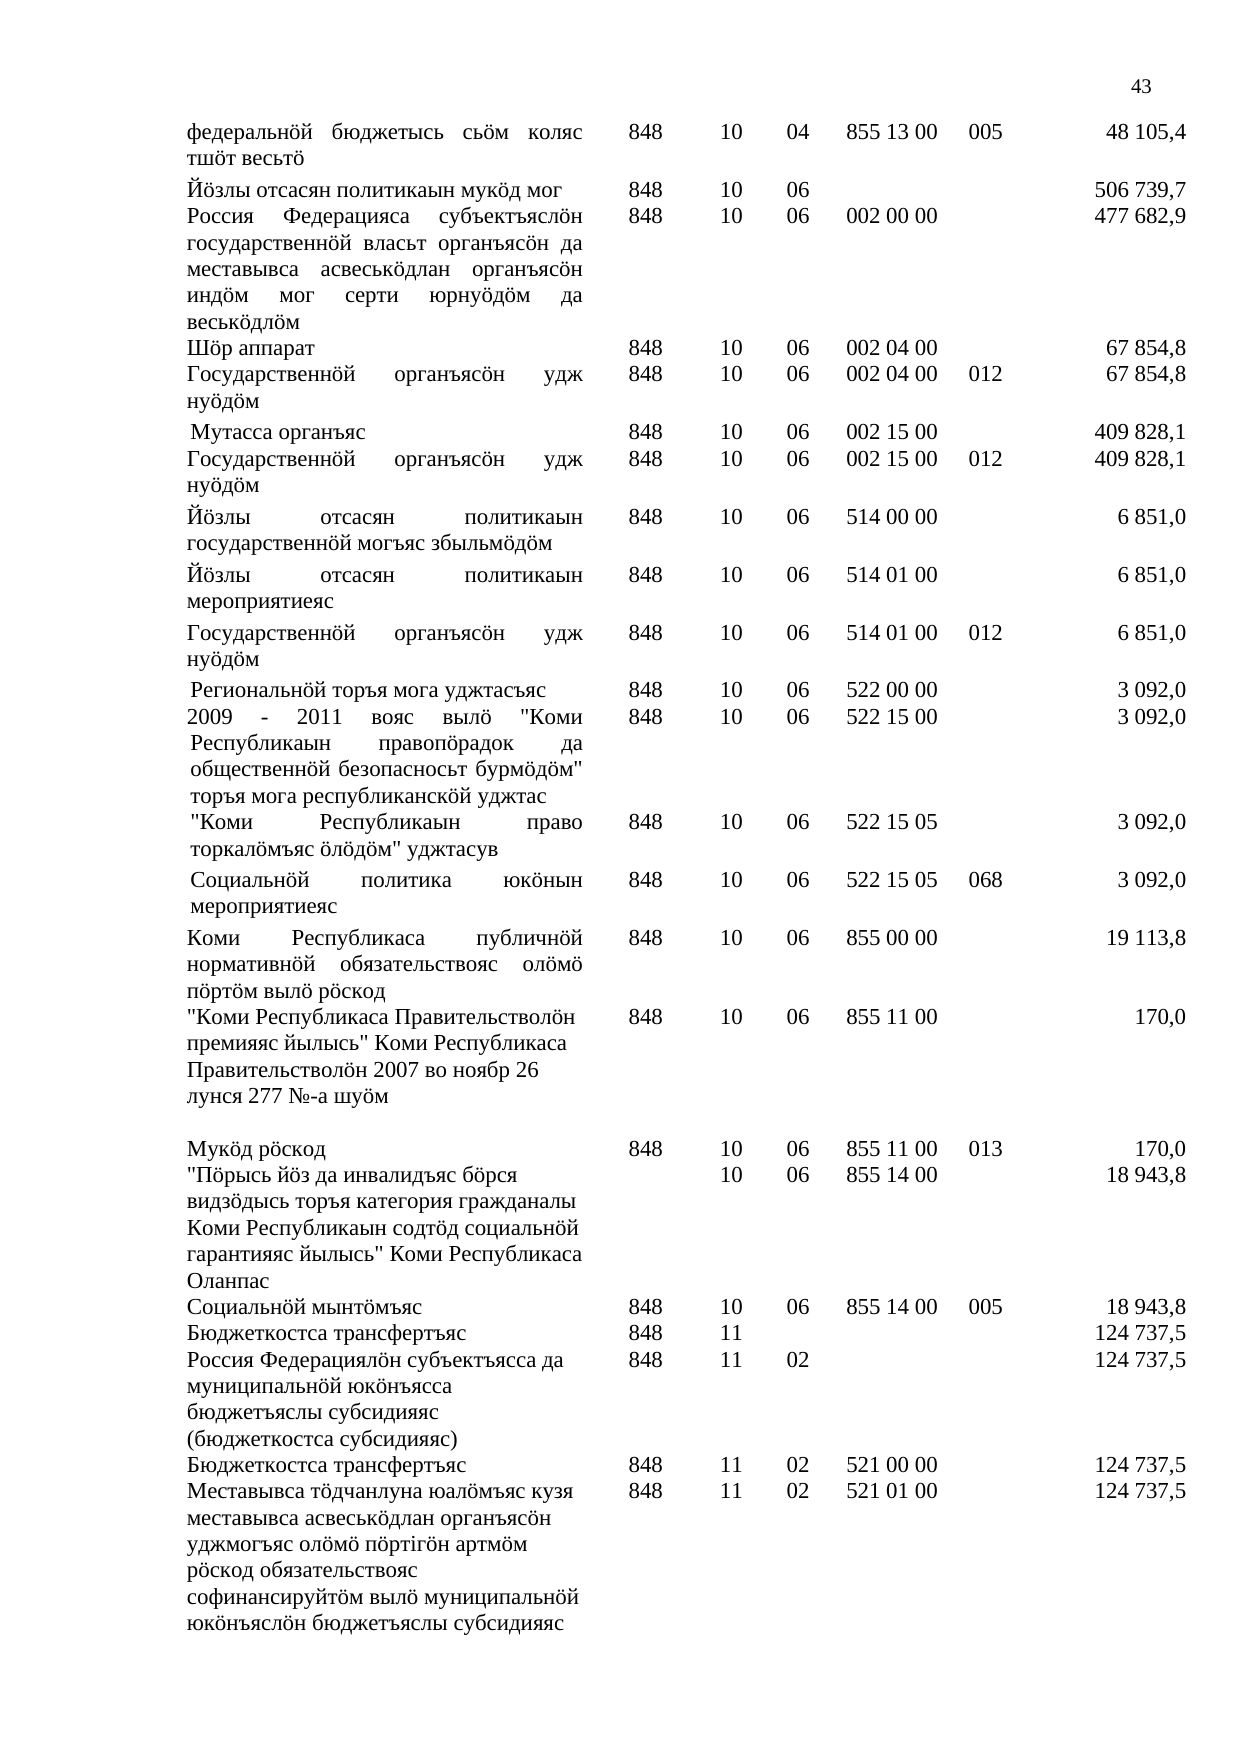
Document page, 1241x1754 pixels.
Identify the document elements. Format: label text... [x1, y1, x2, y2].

table_cell 848 [589, 1135, 702, 1161]
table_cell 848 [589, 1003, 702, 1135]
table_cell 10 [702, 619, 760, 676]
table_cell 002 04 00 [836, 334, 948, 361]
table_cell 002 04 00 [836, 361, 948, 418]
table_cell 848 [589, 703, 702, 808]
table_cell Государственнöй органъясöн удж нуöдöм [181, 619, 589, 676]
table_cell [948, 1161, 1023, 1293]
table_cell [948, 203, 1023, 334]
table_cell 124 737,5 [1023, 1319, 1192, 1346]
table_cell 848 [589, 176, 702, 202]
table_cell Мутасса органъяс [181, 419, 589, 445]
table_cell 848 [589, 866, 702, 924]
table_cell 848 [589, 561, 702, 618]
table_cell [948, 419, 1023, 445]
table_cell 848 [589, 203, 702, 334]
table_cell 10 [702, 561, 760, 618]
table_cell 06 [760, 808, 836, 866]
table_cell 855 11 00 [836, 1003, 948, 1135]
table_cell [589, 1161, 702, 1293]
table_cell 06 [760, 924, 836, 1003]
table_cell 514 00 00 [836, 503, 948, 561]
table_cell [1192, 203, 1229, 334]
table_cell 012 [948, 445, 1023, 503]
table_cell [1192, 361, 1229, 418]
table_cell 855 00 00 [836, 924, 948, 1003]
table_cell [836, 1346, 948, 1451]
table_cell [1192, 176, 1229, 202]
table_cell [948, 1003, 1023, 1135]
table_cell 848 [589, 1451, 702, 1477]
table_cell 06 [760, 676, 836, 703]
table_cell 848 [589, 118, 702, 176]
table_cell 002 00 00 [836, 203, 948, 334]
table_cell "Коми Республикаын право торкалöмъяс öлöдöм" уджтасув [181, 808, 589, 866]
table_cell 02 [760, 1451, 836, 1477]
table_cell 06 [760, 361, 836, 418]
table_cell 855 14 00 [836, 1161, 948, 1293]
table_cell 521 01 00 [836, 1478, 948, 1636]
table_cell 10 [702, 703, 760, 808]
table_cell [948, 1346, 1023, 1451]
table_cell 3 092,0 [1023, 866, 1192, 924]
table_cell 10 [702, 808, 760, 866]
table_cell 48 105,4 [1023, 118, 1192, 176]
table_cell 506 739,7 [1023, 176, 1192, 202]
table_cell 848 [589, 1346, 702, 1451]
table_cell 848 [589, 1293, 702, 1319]
table_cell 10 [702, 203, 760, 334]
table_cell 005 [948, 1293, 1023, 1319]
table_cell [1192, 808, 1229, 866]
table_cell Йöзлы отсасян политикаын мероприятиеяс [181, 561, 589, 618]
table_cell 012 [948, 361, 1023, 418]
table_cell 514 01 00 [836, 561, 948, 618]
table_cell 848 [589, 619, 702, 676]
table_cell 10 [702, 334, 760, 361]
table_cell [836, 1319, 948, 1346]
table_cell 848 [589, 445, 702, 503]
table_cell "Коми Республикаса Правительстволöн премияяс йылысь" Коми Республикаса Правительстволöн 2007 во ноябр 26 лунся 277 №-а шуöм [181, 1003, 589, 1135]
table_cell [948, 703, 1023, 808]
table_cell 10 [702, 503, 760, 561]
table_cell 848 [589, 924, 702, 1003]
table_cell 002 15 00 [836, 445, 948, 503]
table_cell 6 851,0 [1023, 503, 1192, 561]
table_cell 06 [760, 203, 836, 334]
table_cell 06 [760, 1003, 836, 1135]
table_cell 124 737,5 [1023, 1346, 1192, 1451]
table_cell 06 [760, 503, 836, 561]
table_cell [1192, 419, 1229, 445]
table_cell Шöр аппарат [181, 334, 589, 361]
table_cell [948, 808, 1023, 866]
table_cell Меставывса тöдчанлуна юалöмъяс кузя меставывса асвеськöдлан органъясöн уджмогъяс олöмö пöртігöн артмöм рöскод обязательствояс софинансируйтöм вылö муниципальнöй юкöнъяслöн бюджетъяслы субсидияяс [181, 1478, 589, 1636]
table_cell 848 [589, 503, 702, 561]
table_cell 848 [589, 419, 702, 445]
table_cell 10 [702, 445, 760, 503]
table_cell 10 [702, 361, 760, 418]
table_cell 6 851,0 [1023, 619, 1192, 676]
table_cell 005 [948, 118, 1023, 176]
table_cell 02 [760, 1346, 836, 1451]
table_cell 11 [702, 1319, 760, 1346]
table_cell 013 [948, 1135, 1023, 1161]
table_cell Социальнöй мынтöмъяс [181, 1293, 589, 1319]
table_cell 10 [702, 176, 760, 202]
table_cell 002 15 00 [836, 419, 948, 445]
table_cell 855 11 00 [836, 1135, 948, 1161]
table_cell [1192, 1293, 1229, 1319]
table_cell [1192, 1135, 1229, 1161]
table_cell [1192, 1319, 1229, 1346]
table_cell 06 [760, 703, 836, 808]
table_cell 06 [760, 419, 836, 445]
table_cell 02 [760, 1478, 836, 1636]
table_cell Социальнöй политика юкöнын мероприятиеяс [181, 866, 589, 924]
table_cell [836, 176, 948, 202]
table_cell 67 854,8 [1023, 361, 1192, 418]
table_cell 409 828,1 [1023, 445, 1192, 503]
table_cell 06 [760, 1161, 836, 1293]
table_cell [1192, 1451, 1229, 1477]
table_cell [948, 676, 1023, 703]
table_cell 18 943,8 [1023, 1293, 1192, 1319]
table_cell [948, 561, 1023, 618]
table_cell Бюджеткостса трансфертъяс [181, 1451, 589, 1477]
table_cell 170,0 [1023, 1135, 1192, 1161]
table_cell 514 01 00 [836, 619, 948, 676]
table_cell Коми Республикаса публичнöй нормативнöй обязательствояс олöмö пöртöм вылö рöскод [181, 924, 589, 1003]
table_cell [948, 924, 1023, 1003]
table_cell 11 [702, 1346, 760, 1451]
table_cell 06 [760, 1135, 836, 1161]
table_cell 6 851,0 [1023, 561, 1192, 618]
table_cell [948, 503, 1023, 561]
table_cell 10 [702, 924, 760, 1003]
table_cell 10 [702, 1135, 760, 1161]
table_cell Государственнöй органъясöн удж нуöдöм [181, 361, 589, 418]
table_cell 10 [702, 118, 760, 176]
table_cell 06 [760, 445, 836, 503]
table_cell 848 [589, 808, 702, 866]
table_cell 521 00 00 [836, 1451, 948, 1477]
table_cell 11 [702, 1451, 760, 1477]
table_cell 11 [702, 1478, 760, 1636]
table_cell 477 682,9 [1023, 203, 1192, 334]
table_cell [1192, 561, 1229, 618]
table_cell [948, 1319, 1023, 1346]
table_cell 18 943,8 [1023, 1161, 1192, 1293]
table_cell 06 [760, 334, 836, 361]
table_cell [948, 176, 1023, 202]
table_cell Йöзлы отсасян политикаын государственнöй могъяс збыльмöдöм [181, 503, 589, 561]
table_cell Государственнöй органъясöн удж нуöдöм [181, 445, 589, 503]
table_cell [1192, 1478, 1229, 1636]
table_cell [1192, 334, 1229, 361]
table_cell 10 [702, 1003, 760, 1135]
table_cell 06 [760, 561, 836, 618]
table_cell 10 [702, 1293, 760, 1319]
table_cell 848 [589, 1478, 702, 1636]
table_cell 06 [760, 619, 836, 676]
table_cell [1192, 1161, 1229, 1293]
table_cell 10 [702, 1161, 760, 1293]
table_cell 10 [702, 676, 760, 703]
table_cell 06 [760, 866, 836, 924]
table_cell 012 [948, 619, 1023, 676]
table_cell 06 [760, 1293, 836, 1319]
table_cell [1192, 1003, 1229, 1135]
table_cell Россия Федерациялöн субъектъясса да муниципальнöй юкöнъясса бюджетъяслы субсидияяс (бюджеткостса субсидияяс) [181, 1346, 589, 1451]
table_cell [1192, 703, 1229, 808]
table_cell [948, 1451, 1023, 1477]
table_cell 855 13 00 [836, 118, 948, 176]
table_cell "Пöрысь йöз да инвалидъяс бöрся видзöдысь торъя категория гражданалы Коми Республикаын содтöд социальнöй гарантияяс йылысь" Коми Республикаса Оланпас [181, 1161, 589, 1293]
table_cell [948, 334, 1023, 361]
table_cell [1192, 1346, 1229, 1451]
table_cell 522 00 00 [836, 676, 948, 703]
table_cell Региональнöй торъя мога уджтасъяс [181, 676, 589, 703]
table_cell [948, 1478, 1023, 1636]
table_cell 06 [760, 176, 836, 202]
table_cell Мукöд рöскод [181, 1135, 589, 1161]
table_cell Россия Федерацияса субъектъяслöн государственнöй власьт органъясöн да меставывса асвеськöдлан органъясöн индöм мог серти юрнуöдöм да веськöдлöм [181, 203, 589, 334]
table_cell [1192, 866, 1229, 924]
table_cell 522 15 05 [836, 808, 948, 866]
table_cell 522 15 00 [836, 703, 948, 808]
table_cell [1192, 445, 1229, 503]
table_cell федеральнöй бюджетысь сьöм коляс тшöт весьтö [181, 118, 589, 176]
table_cell [760, 1319, 836, 1346]
table_cell 3 092,0 [1023, 808, 1192, 866]
table_cell 19 113,8 [1023, 924, 1192, 1003]
table_cell 2009 - 2011 вояс вылö "Коми Республикаын правопöрадок да общественнöй безопасносьт бурмöдöм" торъя мога республиканскöй уджтас [181, 703, 589, 808]
table_cell 3 092,0 [1023, 703, 1192, 808]
table_cell [1192, 619, 1229, 676]
table_cell Бюджеткостса трансфертъяс [181, 1319, 589, 1346]
table_cell 848 [589, 1319, 702, 1346]
table_cell 10 [702, 866, 760, 924]
table_cell 170,0 [1023, 1003, 1192, 1135]
table_cell 124 737,5 [1023, 1478, 1192, 1636]
table_cell [1192, 503, 1229, 561]
table_cell 848 [589, 334, 702, 361]
table_cell 522 15 05 [836, 866, 948, 924]
table_cell [1192, 676, 1229, 703]
table_cell 3 092,0 [1023, 676, 1192, 703]
table_cell 848 [589, 676, 702, 703]
table_cell 068 [948, 866, 1023, 924]
table_cell Йöзлы отсасян политикаын мукöд мог [181, 176, 589, 202]
table_cell 04 [760, 118, 836, 176]
table_cell 848 [589, 361, 702, 418]
table_cell 124 737,5 [1023, 1451, 1192, 1477]
table_cell [1192, 924, 1229, 1003]
table_cell 67 854,8 [1023, 334, 1192, 361]
table_cell 855 14 00 [836, 1293, 948, 1319]
table_cell 10 [702, 419, 760, 445]
table_cell 409 828,1 [1023, 419, 1192, 445]
table_cell [1192, 118, 1229, 176]
